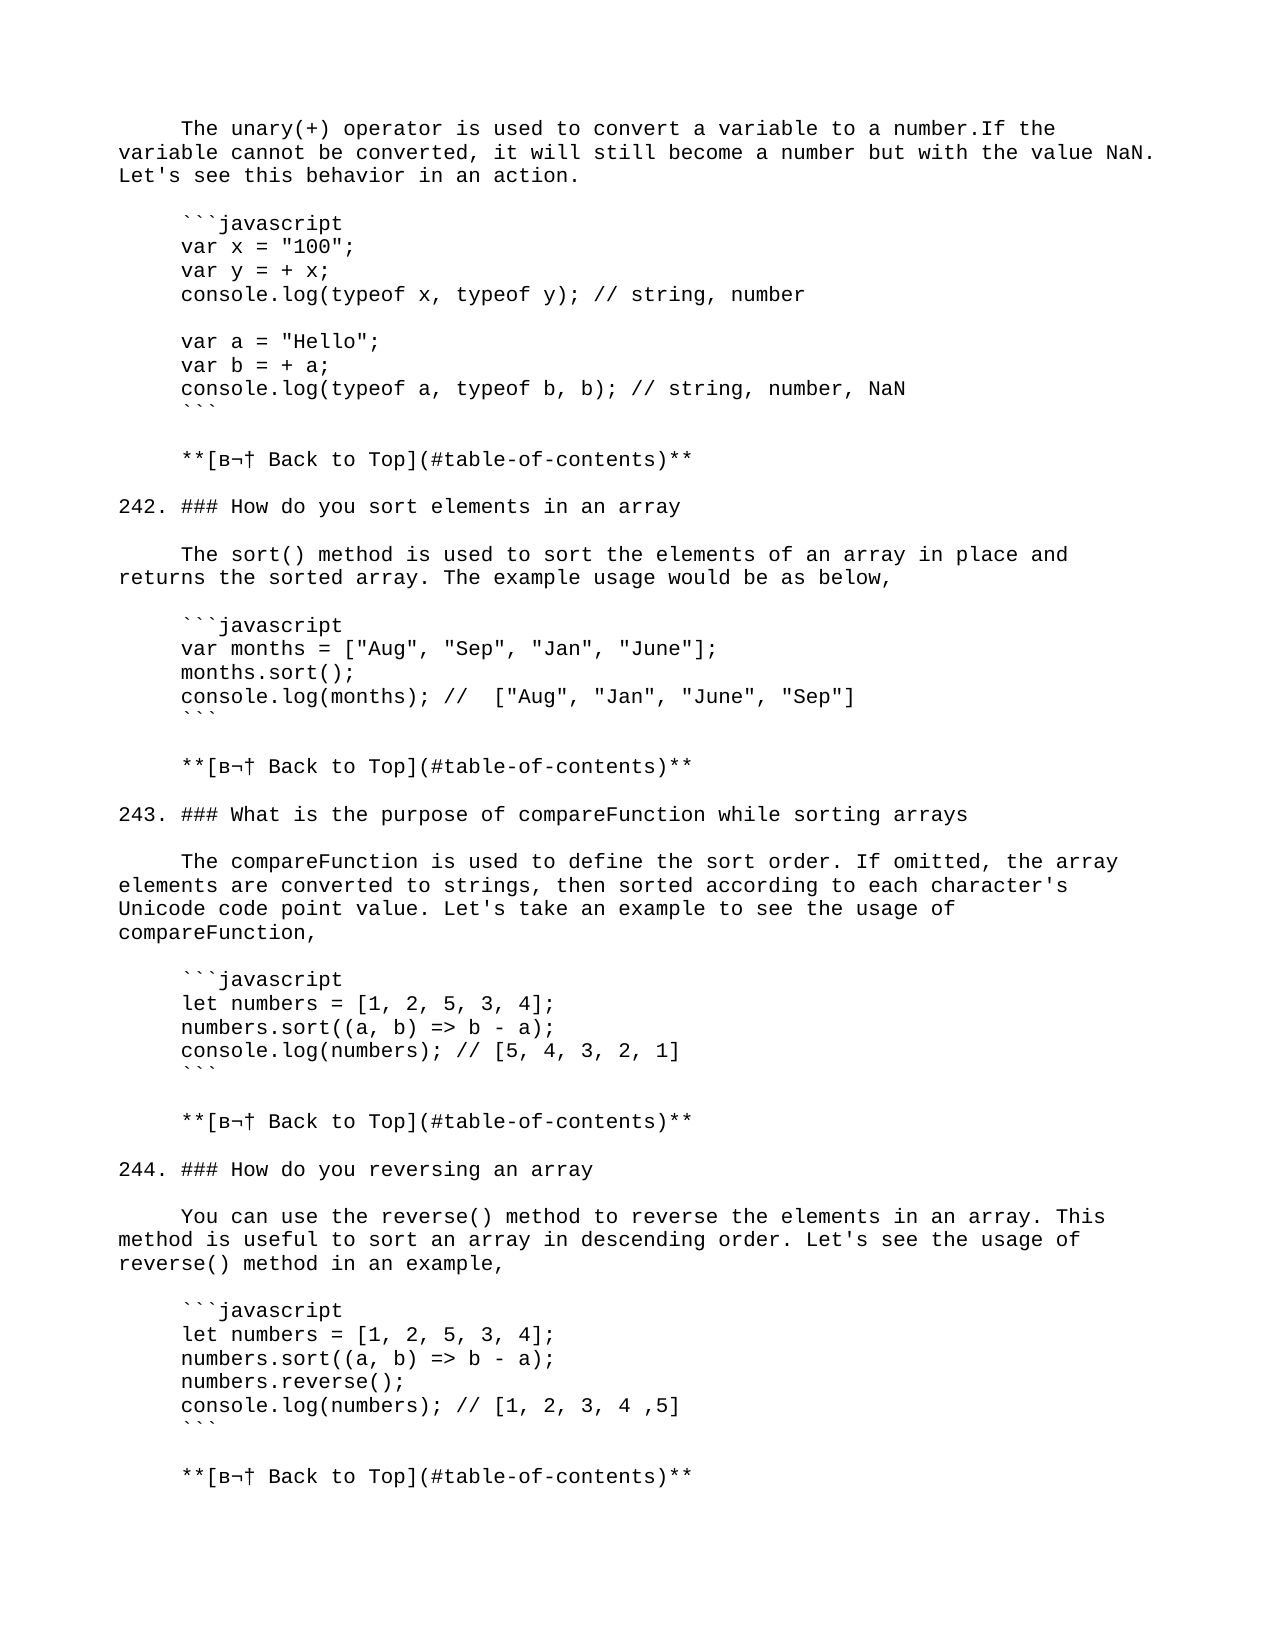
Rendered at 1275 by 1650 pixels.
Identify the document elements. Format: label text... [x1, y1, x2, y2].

text **[в¬† Back to Top](#table-of-contents)** [118, 757, 1157, 780]
text ``` [118, 1064, 1157, 1088]
text **[в¬† Back to Top](#table-of-contents)** [118, 449, 1157, 473]
text ```javascript [118, 1300, 1157, 1324]
text ``` [118, 709, 1157, 733]
text numbers.reverse(); [118, 1371, 1157, 1395]
text The sort() method is used to sort the elements of an array in place and returns the sorted array. The example usage would be as below, [118, 544, 1157, 591]
text console.log(months); // ["Aug", "Jan", "June", "Sep"] [118, 686, 1157, 709]
text var a = "Hello"; [118, 331, 1157, 354]
text ``` [118, 1419, 1157, 1442]
text var y = + x; [118, 260, 1157, 284]
text 242. ### How do you sort elements in an array [118, 496, 1157, 520]
text **[в¬† Back to Top](#table-of-contents)** [118, 1466, 1157, 1489]
text let numbers = [1, 2, 5, 3, 4]; [118, 993, 1157, 1017]
text 244. ### How do you reversing an array [118, 1158, 1157, 1182]
text var b = + a; [118, 354, 1157, 378]
text numbers.sort((a, b) => b - a); [118, 1017, 1157, 1040]
text ```javascript [118, 615, 1157, 638]
text ```javascript [118, 213, 1157, 236]
text months.sort(); [118, 662, 1157, 686]
text The unary(+) operator is used to convert a variable to a number.If the variable cannot be converted, it will still become a number but with the value NaN. Let's see this behavior in an action. [118, 118, 1157, 189]
text 243. ### What is the purpose of compareFunction while sorting arrays [118, 804, 1157, 827]
text **[в¬† Back to Top](#table-of-contents)** [118, 1111, 1157, 1135]
text console.log(typeof x, typeof y); // string, number [118, 284, 1157, 307]
text let numbers = [1, 2, 5, 3, 4]; [118, 1324, 1157, 1348]
text console.log(numbers); // [1, 2, 3, 4 ,5] [118, 1395, 1157, 1419]
text numbers.sort((a, b) => b - a); [118, 1348, 1157, 1371]
text You can use the reverse() method to reverse the elements in an array. This method is useful to sort an array in descending order. Let's see the usage of reverse() method in an example, [118, 1206, 1157, 1277]
text var x = "100"; [118, 236, 1157, 260]
text ``` [118, 402, 1157, 426]
text The compareFunction is used to define the sort order. If omitted, the array elements are converted to strings, then sorted according to each character's Unicode code point value. Let's take an example to see the usage of compareFunction, [118, 851, 1157, 946]
text console.log(typeof a, typeof b, b); // string, number, NaN [118, 378, 1157, 402]
text console.log(numbers); // [5, 4, 3, 2, 1] [118, 1040, 1157, 1064]
text var months = ["Aug", "Sep", "Jan", "June"]; [118, 638, 1157, 662]
text ```javascript [118, 969, 1157, 993]
